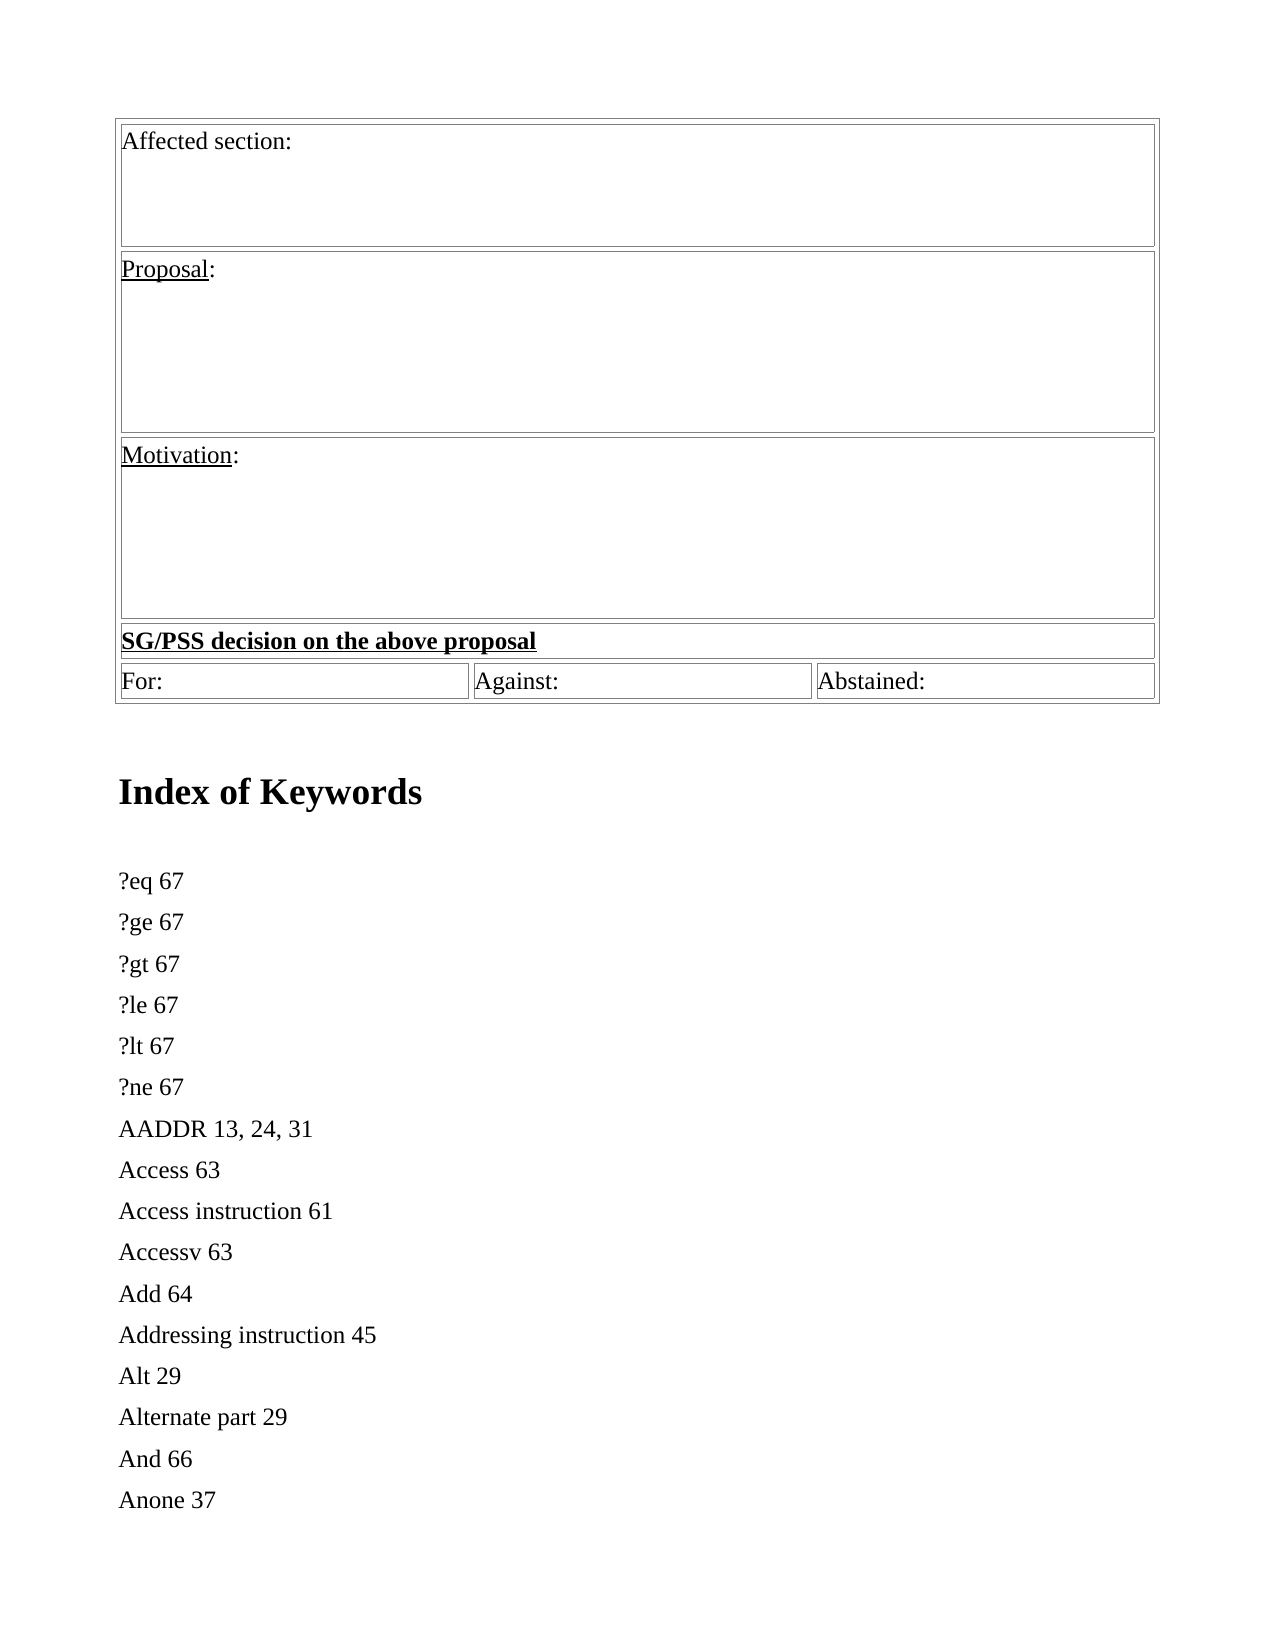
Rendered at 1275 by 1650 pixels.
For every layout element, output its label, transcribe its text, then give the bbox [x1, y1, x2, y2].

text Anone 37 [118, 1485, 1157, 1514]
text ?gt 67 [118, 949, 1157, 977]
text Accessv 63 [118, 1237, 1157, 1266]
text Alternate part 29 [118, 1402, 1157, 1431]
text And 66 [118, 1444, 1157, 1472]
subtitle Index of Keywords [118, 769, 1157, 812]
table_cell For: [118, 658, 471, 698]
table_cell Motivation: [118, 432, 1157, 618]
text ?ne 67 [118, 1072, 1157, 1101]
text ?lt 67 [118, 1031, 1157, 1060]
table_cell Affected section: [118, 119, 1157, 246]
table_cell Against: [471, 659, 814, 698]
text ?ge 67 [118, 907, 1157, 936]
text AADDR 13, 24, 31 [118, 1114, 1157, 1142]
text Access 63 [118, 1155, 1157, 1184]
text Add 64 [118, 1279, 1157, 1307]
table_cell SG/PSS decision on the above proposal [118, 618, 1157, 658]
text ?eq 67 [118, 866, 1157, 895]
text ?le 67 [118, 990, 1157, 1019]
text Alt 29 [118, 1361, 1157, 1390]
text Addressing instruction 45 [118, 1320, 1157, 1349]
table_cell Abstained: [814, 658, 1157, 698]
table_cell Proposal: [118, 246, 1157, 432]
text Access instruction 61 [118, 1196, 1157, 1225]
